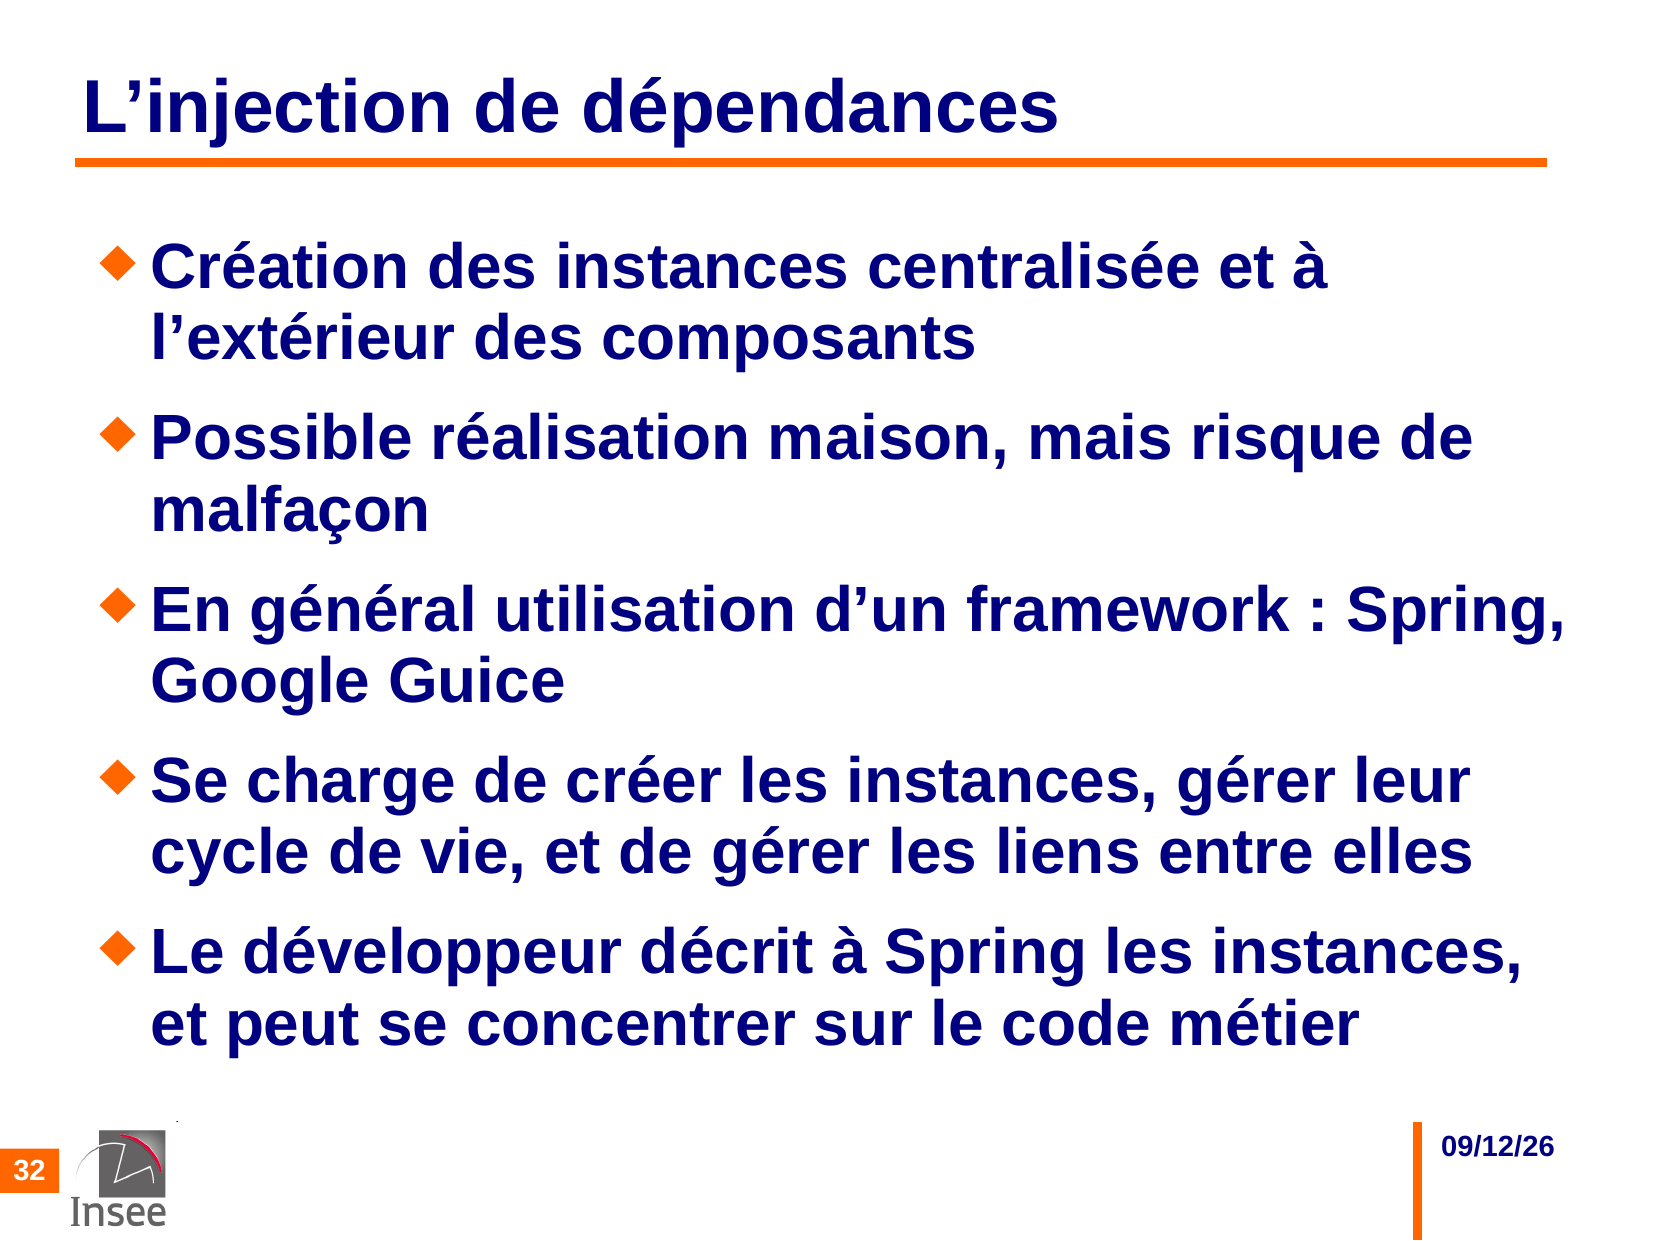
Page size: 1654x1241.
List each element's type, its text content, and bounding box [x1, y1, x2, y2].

title L’injection de dépendances [82, 49, 1619, 163]
picture [62, 1121, 178, 1241]
list Création des instances centralisée et à l’extérieur des composants Possible réalisation maison, mais risque de malfaçon En général utilisation d’un framework : Spring, Google Guice Se charge de créer les instances, gérer leur cycle de vie, et de gérer les liens entre elles Le développeur décrit à Spring les instances, et peut se concentrer sur le code métier [82, 230, 1571, 1069]
